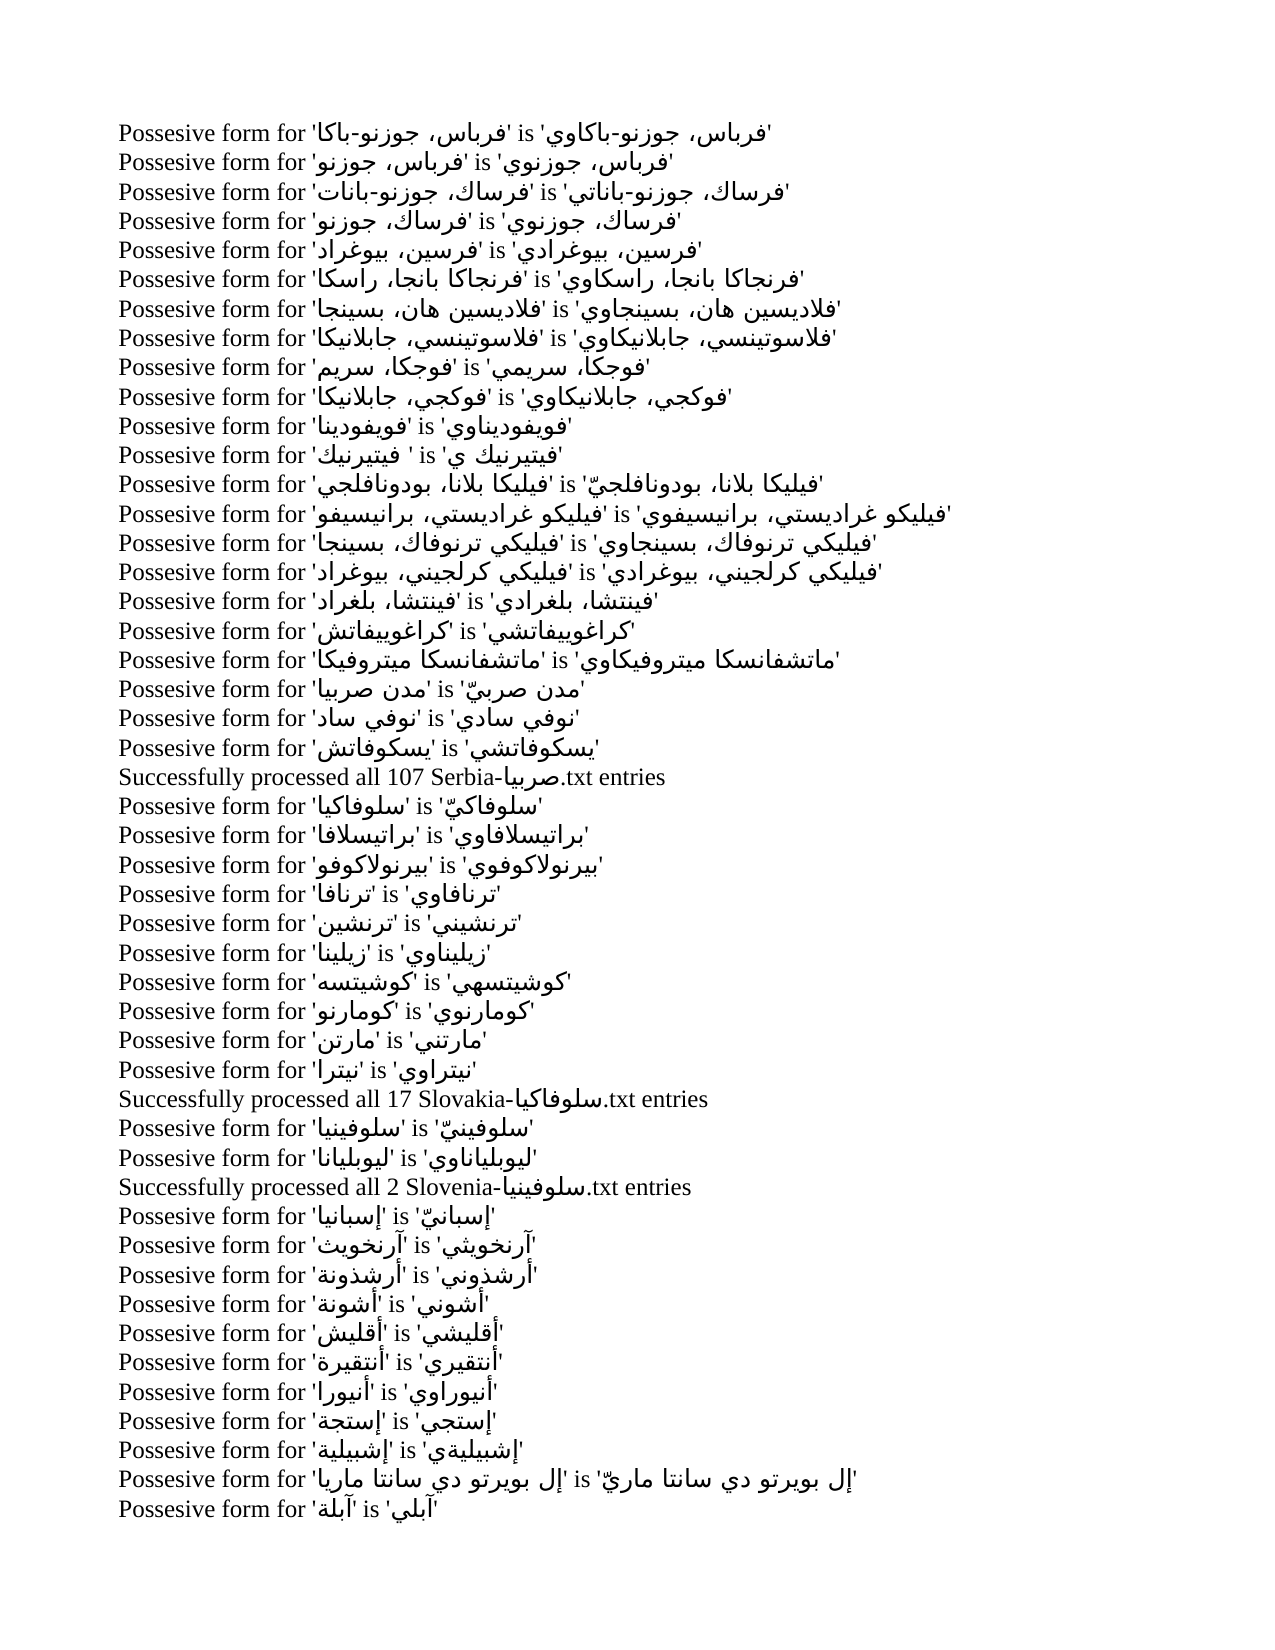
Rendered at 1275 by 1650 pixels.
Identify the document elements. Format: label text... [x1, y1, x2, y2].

text Possesive form for 'فرباس، جوزنو' is 'فرباس، جوزنوي' [118, 147, 1157, 177]
text Possesive form for 'كومارنو' is 'كومارنوي' [118, 996, 1157, 1026]
text Possesive form for 'أشونة' is 'أشوني' [118, 1289, 1157, 1318]
text Possesive form for 'ليوبليانا' is 'ليوبلياناوي' [118, 1143, 1157, 1172]
text Possesive form for 'فيتيرنيك ' is 'فيتيرنيك ي' [118, 440, 1157, 469]
text Possesive form for 'فيليكي ترنوفاك، بسينجا' is 'فيليكي ترنوفاك، بسينجاوي' [118, 528, 1157, 557]
text Possesive form for 'ماتشفانسكا ميتروفيكا' is 'ماتشفانسكا ميتروفيكاوي' [118, 645, 1157, 674]
text Possesive form for 'نيترا' is 'نيتراوي' [118, 1055, 1157, 1084]
text Possesive form for 'مدن صربيا' is 'مدن صربيّ' [118, 674, 1157, 703]
text Possesive form for 'أنتقيرة' is 'أنتقيري' [118, 1347, 1157, 1377]
text Possesive form for 'آرنخويث' is 'آرنخويثي' [118, 1230, 1157, 1260]
text Possesive form for 'فلاسوتينسي، جابلانيكا' is 'فلاسوتينسي، جابلانيكاوي' [118, 323, 1157, 352]
text Possesive form for 'أرشذونة' is 'أرشذوني' [118, 1260, 1157, 1289]
text Possesive form for 'سلوفينيا' is 'سلوفينيّ' [118, 1113, 1157, 1143]
text Possesive form for 'بيرنولاكوفو' is 'بيرنولاكوفوي' [118, 850, 1157, 879]
text Possesive form for 'ترنشين' is 'ترنشيني' [118, 908, 1157, 938]
text Possesive form for 'فويفودينا' is 'فويفوديناوي' [118, 411, 1157, 440]
text Possesive form for 'زيلينا' is 'زيليناوي' [118, 938, 1157, 967]
text Possesive form for 'فيليكي كرلجيني، بيوغراد' is 'فيليكي كرلجيني، بيوغرادي' [118, 557, 1157, 586]
text Possesive form for 'إسبانيا' is 'إسبانيّ' [118, 1201, 1157, 1230]
text Possesive form for 'إل بويرتو دي سانتا ماريا' is 'إل بويرتو دي سانتا ماريّ' [118, 1464, 1157, 1494]
text Successfully processed all 2 Slovenia-سلوفينيا.txt entries [118, 1172, 1157, 1201]
text Possesive form for 'إشبيلية' is 'إشبيليةي' [118, 1435, 1157, 1464]
text Possesive form for 'مارتن' is 'مارتني' [118, 1026, 1157, 1055]
text Possesive form for 'فوكجي، جابلانيكا' is 'فوكجي، جابلانيكاوي' [118, 382, 1157, 411]
text Possesive form for 'كراغوييفاتش' is 'كراغوييفاتشي' [118, 616, 1157, 645]
text Possesive form for 'نوفي ساد' is 'نوفي سادي' [118, 703, 1157, 733]
text Possesive form for 'فيليكو غراديستي، برانيسيفو' is 'فيليكو غراديستي، برانيسيفوي' [118, 499, 1157, 528]
text Possesive form for 'فيليكا بلانا، بودونافلجي' is 'فيليكا بلانا، بودونافلجيّ' [118, 469, 1157, 499]
text Possesive form for 'ترنافا' is 'ترنافاوي' [118, 879, 1157, 908]
text Possesive form for 'أنيورا' is 'أنيوراوي' [118, 1377, 1157, 1406]
text Successfully processed all 107 Serbia-صربيا.txt entries [118, 762, 1157, 791]
text Possesive form for 'فلاديسين هان، بسينجا' is 'فلاديسين هان، بسينجاوي' [118, 294, 1157, 323]
text Possesive form for 'آبلة' is 'آبلي' [118, 1494, 1157, 1523]
text Possesive form for 'فرنجاكا بانجا، راسكا' is 'فرنجاكا بانجا، راسكاوي' [118, 264, 1157, 294]
text Possesive form for 'أقليش' is 'أقليشي' [118, 1318, 1157, 1347]
text Possesive form for 'فرساك، جوزنو' is 'فرساك، جوزنوي' [118, 206, 1157, 235]
text Possesive form for 'يسكوفاتش' is 'يسكوفاتشي' [118, 733, 1157, 762]
text Possesive form for 'فينتشا، بلغراد' is 'فينتشا، بلغرادي' [118, 586, 1157, 616]
text Possesive form for 'براتيسلافا' is 'براتيسلافاوي' [118, 821, 1157, 850]
text Possesive form for 'فرباس، جوزنو-باكا' is 'فرباس، جوزنو-باكاوي' [118, 118, 1157, 147]
text Possesive form for 'فوجكا، سريم' is 'فوجكا، سريمي' [118, 352, 1157, 382]
text Successfully processed all 17 Slovakia-سلوفاكيا.txt entries [118, 1084, 1157, 1113]
text Possesive form for 'إستجة' is 'إستجي' [118, 1406, 1157, 1435]
text Possesive form for 'فرسين، بيوغراد' is 'فرسين، بيوغرادي' [118, 235, 1157, 264]
text Possesive form for 'كوشيتسه' is 'كوشيتسهي' [118, 967, 1157, 996]
text Possesive form for 'فرساك، جوزنو-بانات' is 'فرساك، جوزنو-باناتي' [118, 177, 1157, 206]
text Possesive form for 'سلوفاكيا' is 'سلوفاكيّ' [118, 791, 1157, 821]
